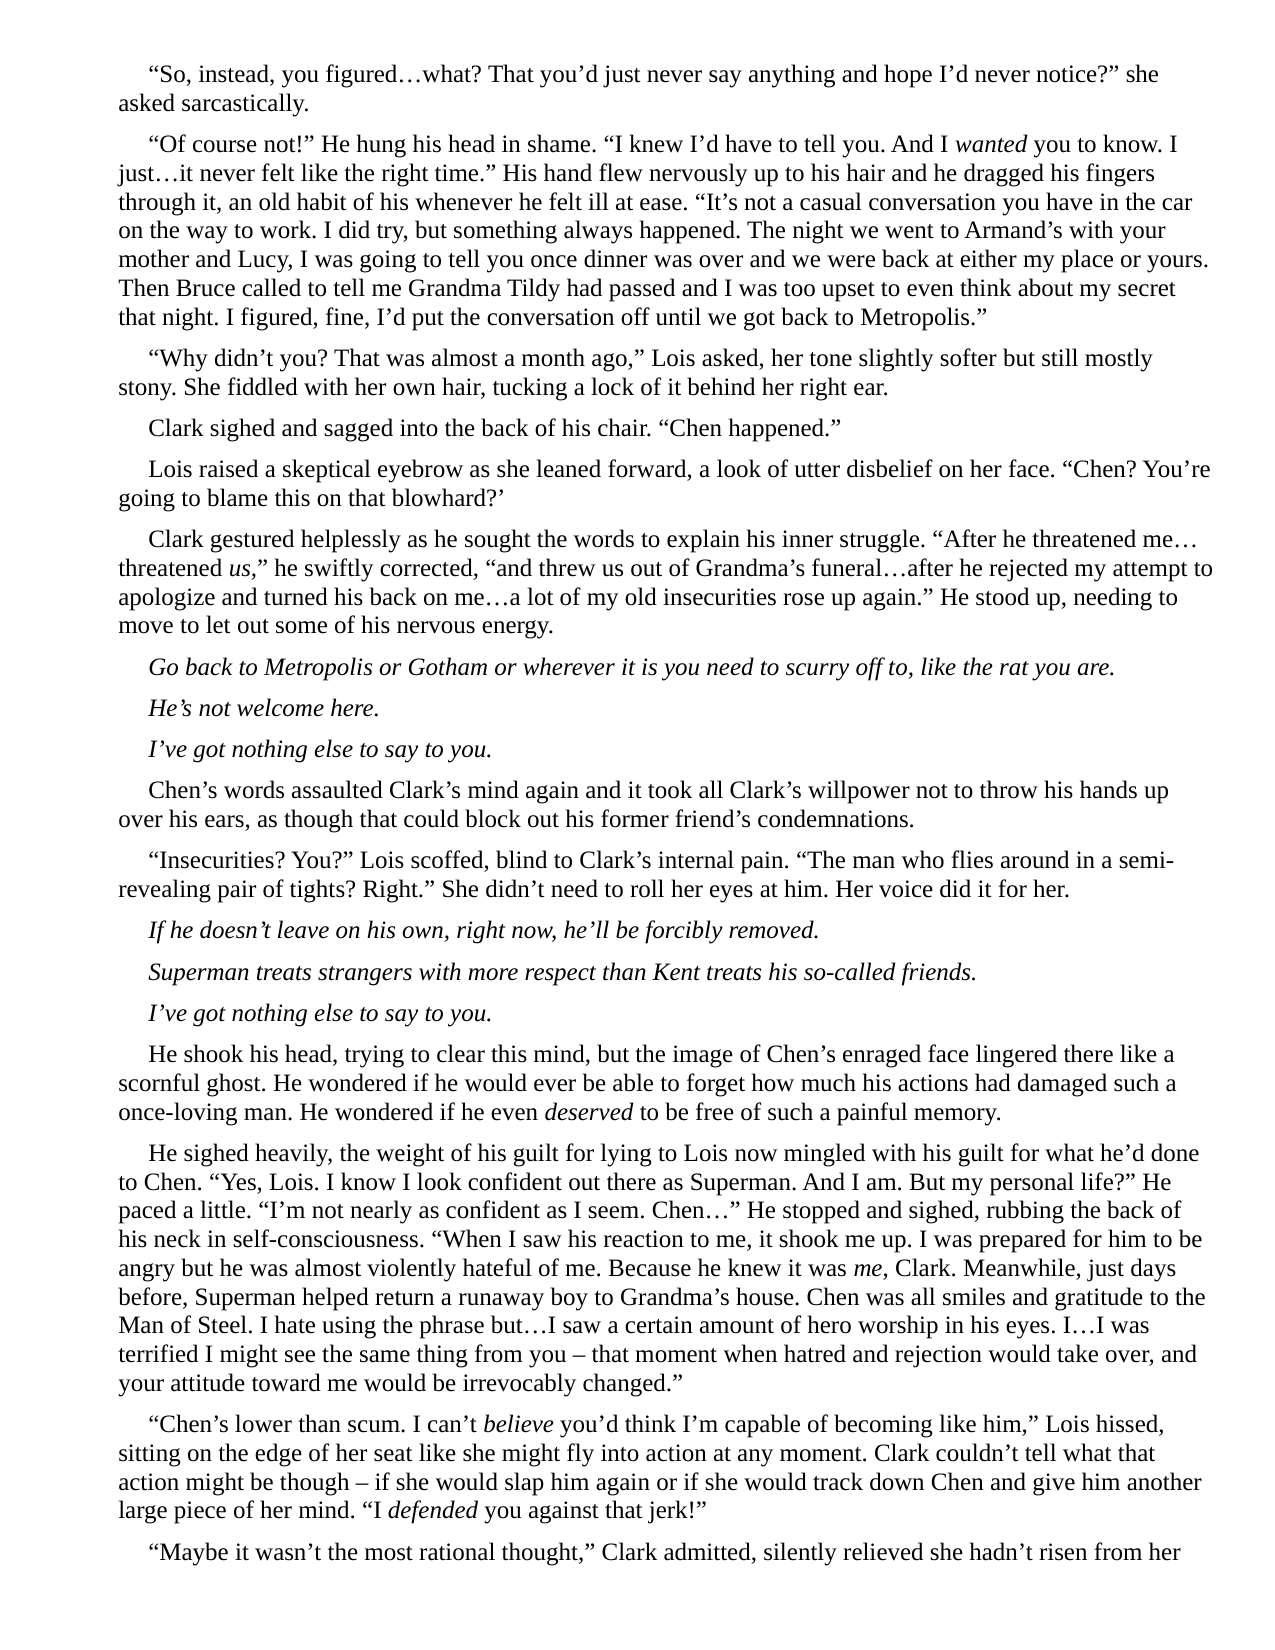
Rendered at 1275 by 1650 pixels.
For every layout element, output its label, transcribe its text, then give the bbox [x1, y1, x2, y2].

text “So, instead, you figured…what? That you’d just never say anything and hope I’d never notice?” she asked sarcastically. [118, 59, 1216, 117]
text “Insecurities? You?” Lois scoffed, blind to Clark’s internal pain. “The man who flies around in a semi-revealing pair of tights? Right.” She didn’t need to roll her eyes at him. Her voice did it for her. [118, 845, 1216, 903]
text He shook his head, trying to clear this mind, but the image of Chen’s enraged face lingered there like a scornful ghost. He wondered if he would ever be able to forget how much his actions had damaged such a once-loving man. He wondered if he even deserved to be free of such a painful memory. [118, 1039, 1216, 1125]
text “Why didn’t you? That was almost a month ago,” Lois asked, her tone slightly softer but still mostly stony. She fiddled with her own hair, tucking a lock of it behind her right ear. [118, 343, 1216, 400]
text Superman treats strangers with more respect than Kent treats his so-called friends. [118, 957, 1216, 985]
text Clark sighed and sagged into the back of his chair. “Chen happened.” [118, 413, 1216, 442]
text Clark gestured helplessly as he sought the words to explain his inner struggle. “After he threatened me…threatened us,” he swiftly corrected, “and threw us out of Grandma’s funeral…after he rejected my attempt to apologize and turned his back on me…a lot of my old insecurities rose up again.” He stood up, needing to move to let out some of his nervous energy. [118, 524, 1216, 639]
text I’ve got nothing else to say to you. [118, 734, 1216, 763]
text “Chen’s lower than scum. I can’t believe you’d think I’m capable of becoming like him,” Lois hissed, sitting on the edge of her seat like she might fly into action at any moment. Clark couldn’t tell what that action might be though – if she would slap him again or if she would track down Chen and give him another large piece of her mind. “I defended you against that jerk!” [118, 1409, 1216, 1524]
text He’s not welcome here. [118, 693, 1216, 722]
text Chen’s words assaulted Clark’s mind again and it took all Clark’s willpower not to throw his hands up over his ears, as though that could block out his former friend’s condemnations. [118, 775, 1216, 833]
text “Maybe it wasn’t the most rational thought,” Clark admitted, silently relieved she hadn’t risen from her [118, 1537, 1216, 1565]
text If he doesn’t leave on his own, right now, he’ll be forcibly removed. [118, 915, 1216, 944]
text “Of course not!” He hung his head in shame. “I knew I’d have to tell you. And I wanted you to know. I just…it never felt like the right time.” His hand flew nervously up to his hair and he dragged his fingers through it, an old habit of his whenever he felt ill at ease. “It’s not a casual conversation you have in the car on the way to work. I did try, but something always happened. The night we went to Armand’s with your mother and Lucy, I was going to tell you once dinner was over and we were back at either my place or yours. Then Bruce called to tell me Grandma Tildy had passed and I was too upset to even think about my secret that night. I figured, fine, I’d put the conversation off until we got back to Metropolis.” [118, 129, 1216, 330]
text Lois raised a skeptical eyebrow as she leaned forward, a look of utter disbelief on her face. “Chen? You’re going to blame this on that blowhard?’ [118, 454, 1216, 512]
text Go back to Metropolis or Gotham or wherever it is you need to scurry off to, like the rat you are. [118, 652, 1216, 680]
text He sighed heavily, the weight of his guilt for lying to Lois now mingled with his guilt for what he’d done to Chen. “Yes, Lois. I know I look confident out there as Superman. And I am. But my personal life?” He paced a little. “I’m not nearly as confident as I seem. Chen…” He stopped and sighed, rubbing the back of his neck in self-consciousness. “When I saw his reaction to me, it shook me up. I was prepared for him to be angry but he was almost violently hateful of me. Because he knew it was me, Clark. Meanwhile, just days before, Superman helped return a runaway boy to Grandma’s house. Chen was all smiles and gratitude to the Man of Steel. I hate using the phrase but…I saw a certain amount of hero worship in his eyes. I…I was terrified I might see the same thing from you – that moment when hatred and rejection would take over, and your attitude toward me would be irrevocably changed.” [118, 1138, 1216, 1397]
text I’ve got nothing else to say to you. [118, 998, 1216, 1027]
